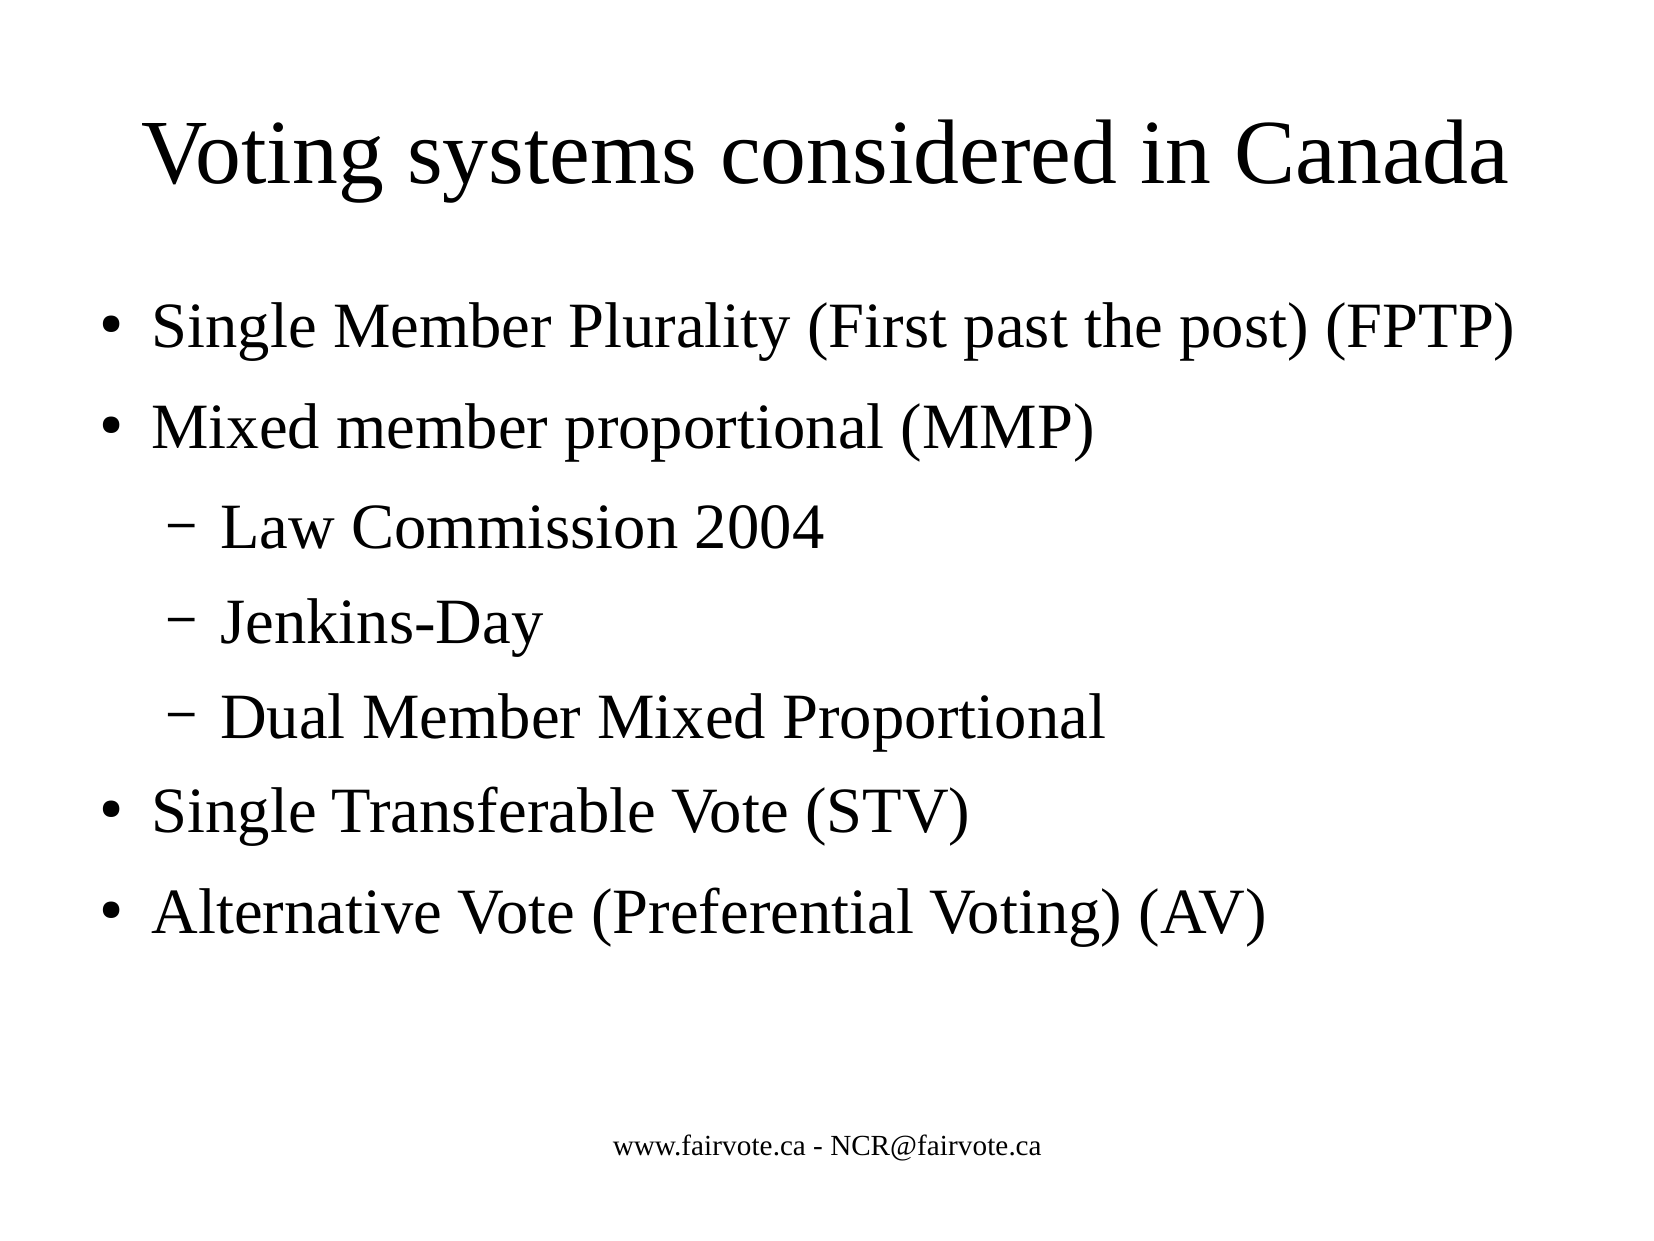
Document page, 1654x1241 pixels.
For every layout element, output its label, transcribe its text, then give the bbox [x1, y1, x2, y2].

title Voting systems considered in Canada [82, 49, 1571, 257]
list Single Member Plurality (First past the post) (FPTP) Mixed member proportional (MMP) Law Commission 2004 Jenkins-Day Dual Member Mixed Proportional Single Transferable Vote (STV) Alternative Vote (Preferential Voting) (AV) [82, 290, 1538, 1010]
